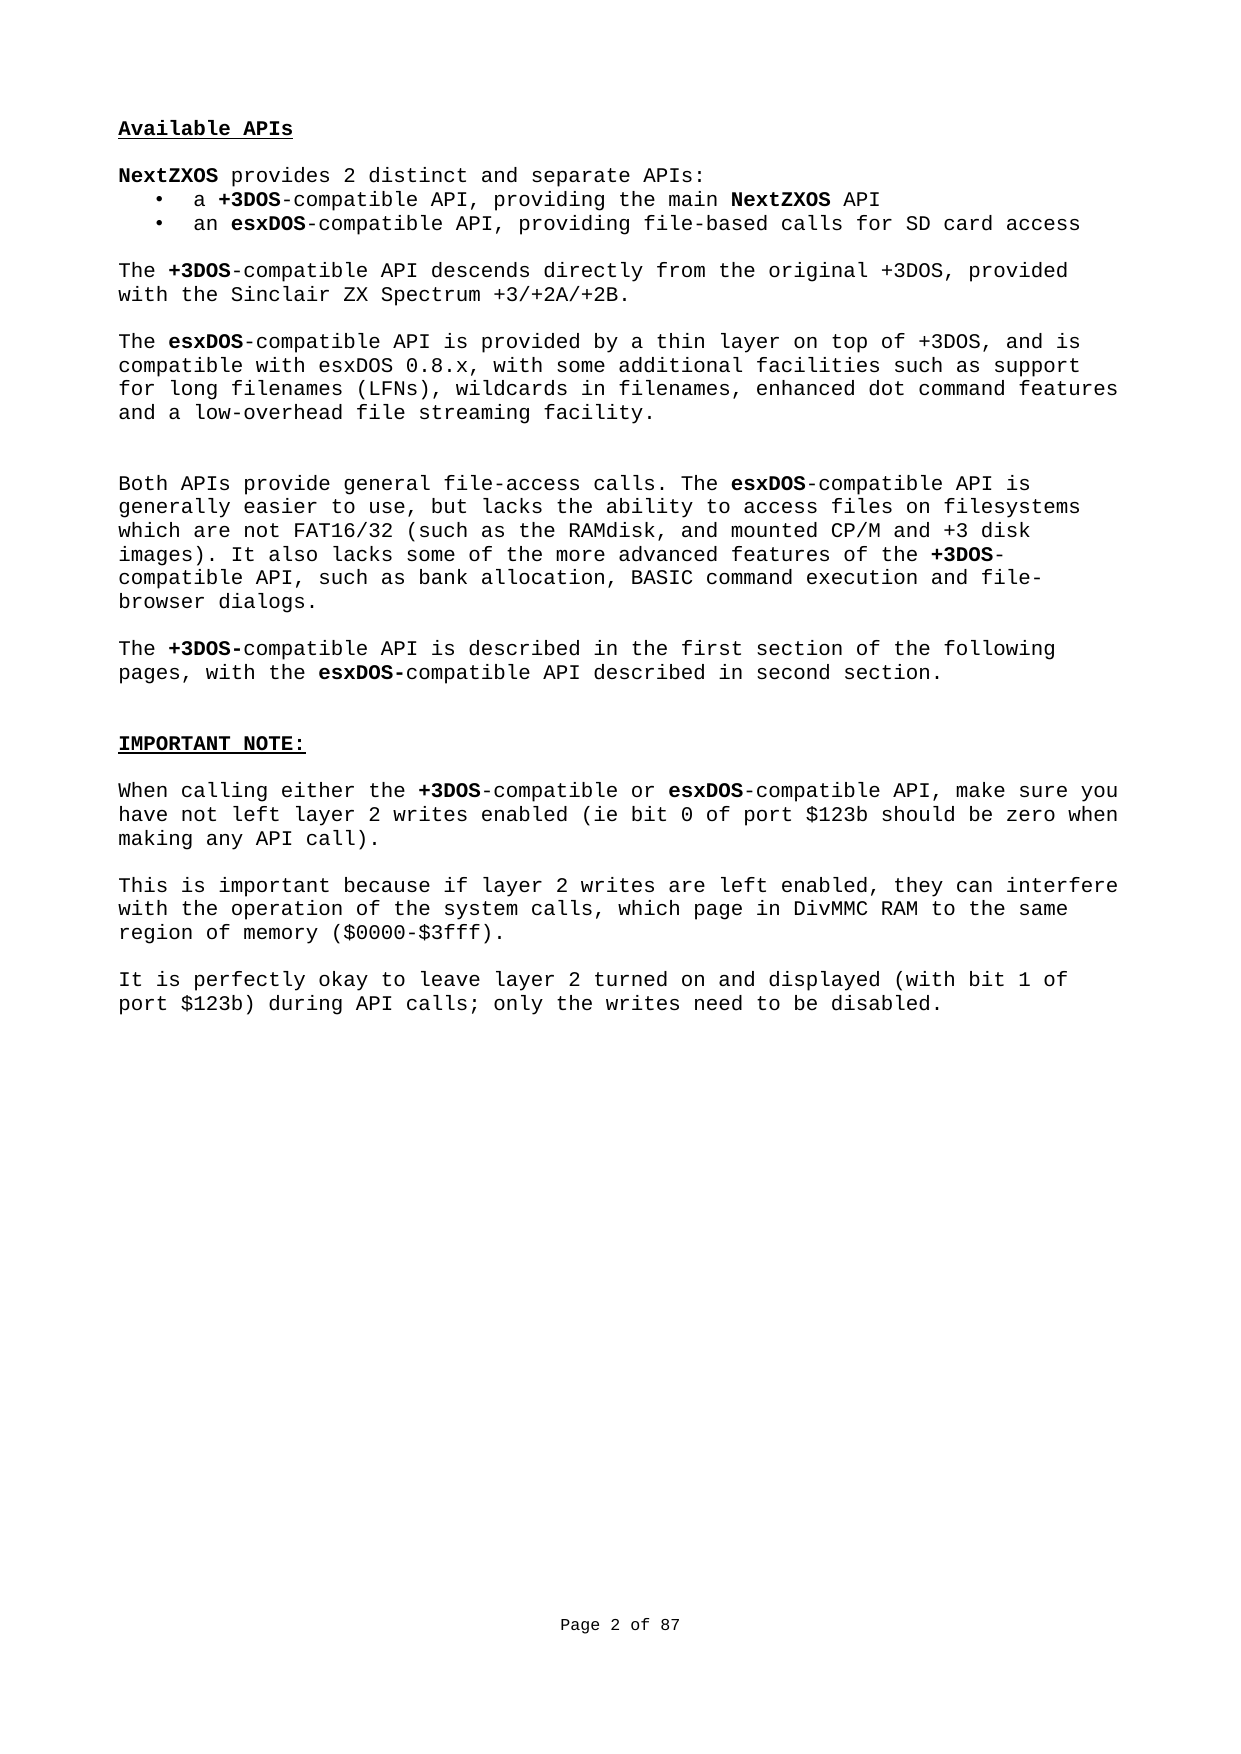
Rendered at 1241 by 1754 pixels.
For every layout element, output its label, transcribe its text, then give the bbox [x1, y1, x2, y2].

text This is important because if layer 2 writes are left enabled, they can interfere with the operation of the system calls, which page in DivMMC RAM to the same region of memory ($0000-$3fff). [118, 875, 1122, 946]
text The +3DOS-compatible API is described in the first section of the following pages, with the esxDOS-compatible API described in second section. [118, 638, 1122, 686]
list an esxDOS-compatible API, providing file-based calls for SD card access [156, 213, 1122, 236]
text Available APIs [118, 118, 1122, 142]
text IMPORTANT NOTE: [118, 733, 1122, 757]
text NextZXOS provides 2 distinct and separate APIs: [118, 165, 1122, 189]
text The esxDOS-compatible API is provided by a thin layer on top of +3DOS, and is compatible with esxDOS 0.8.x, with some additional facilities such as support for long filenames (LFNs), wildcards in filenames, enhanced dot command features and a low-overhead file streaming facility. [118, 331, 1122, 426]
list a +3DOS-compatible API, providing the main NextZXOS API [156, 189, 1122, 213]
text It is perfectly okay to leave layer 2 turned on and displayed (with bit 1 of port $123b) during API calls; only the writes need to be disabled. [118, 969, 1122, 1017]
text The +3DOS-compatible API descends directly from the original +3DOS, provided with the Sinclair ZX Spectrum +3/+2A/+2B. [118, 260, 1122, 307]
text Both APIs provide general file-access calls. The esxDOS-compatible API is generally easier to use, but lacks the ability to access files on filesystems which are not FAT16/32 (such as the RAMdisk, and mounted CP/M and +3 disk images). It also lacks some of the more advanced features of the +3DOS-compatible API, such as bank allocation, BASIC command execution and file-browser dialogs. [118, 473, 1122, 615]
text When calling either the +3DOS-compatible or esxDOS-compatible API, make sure you have not left layer 2 writes enabled (ie bit 0 of port $123b should be zero when making any API call). [118, 780, 1122, 851]
